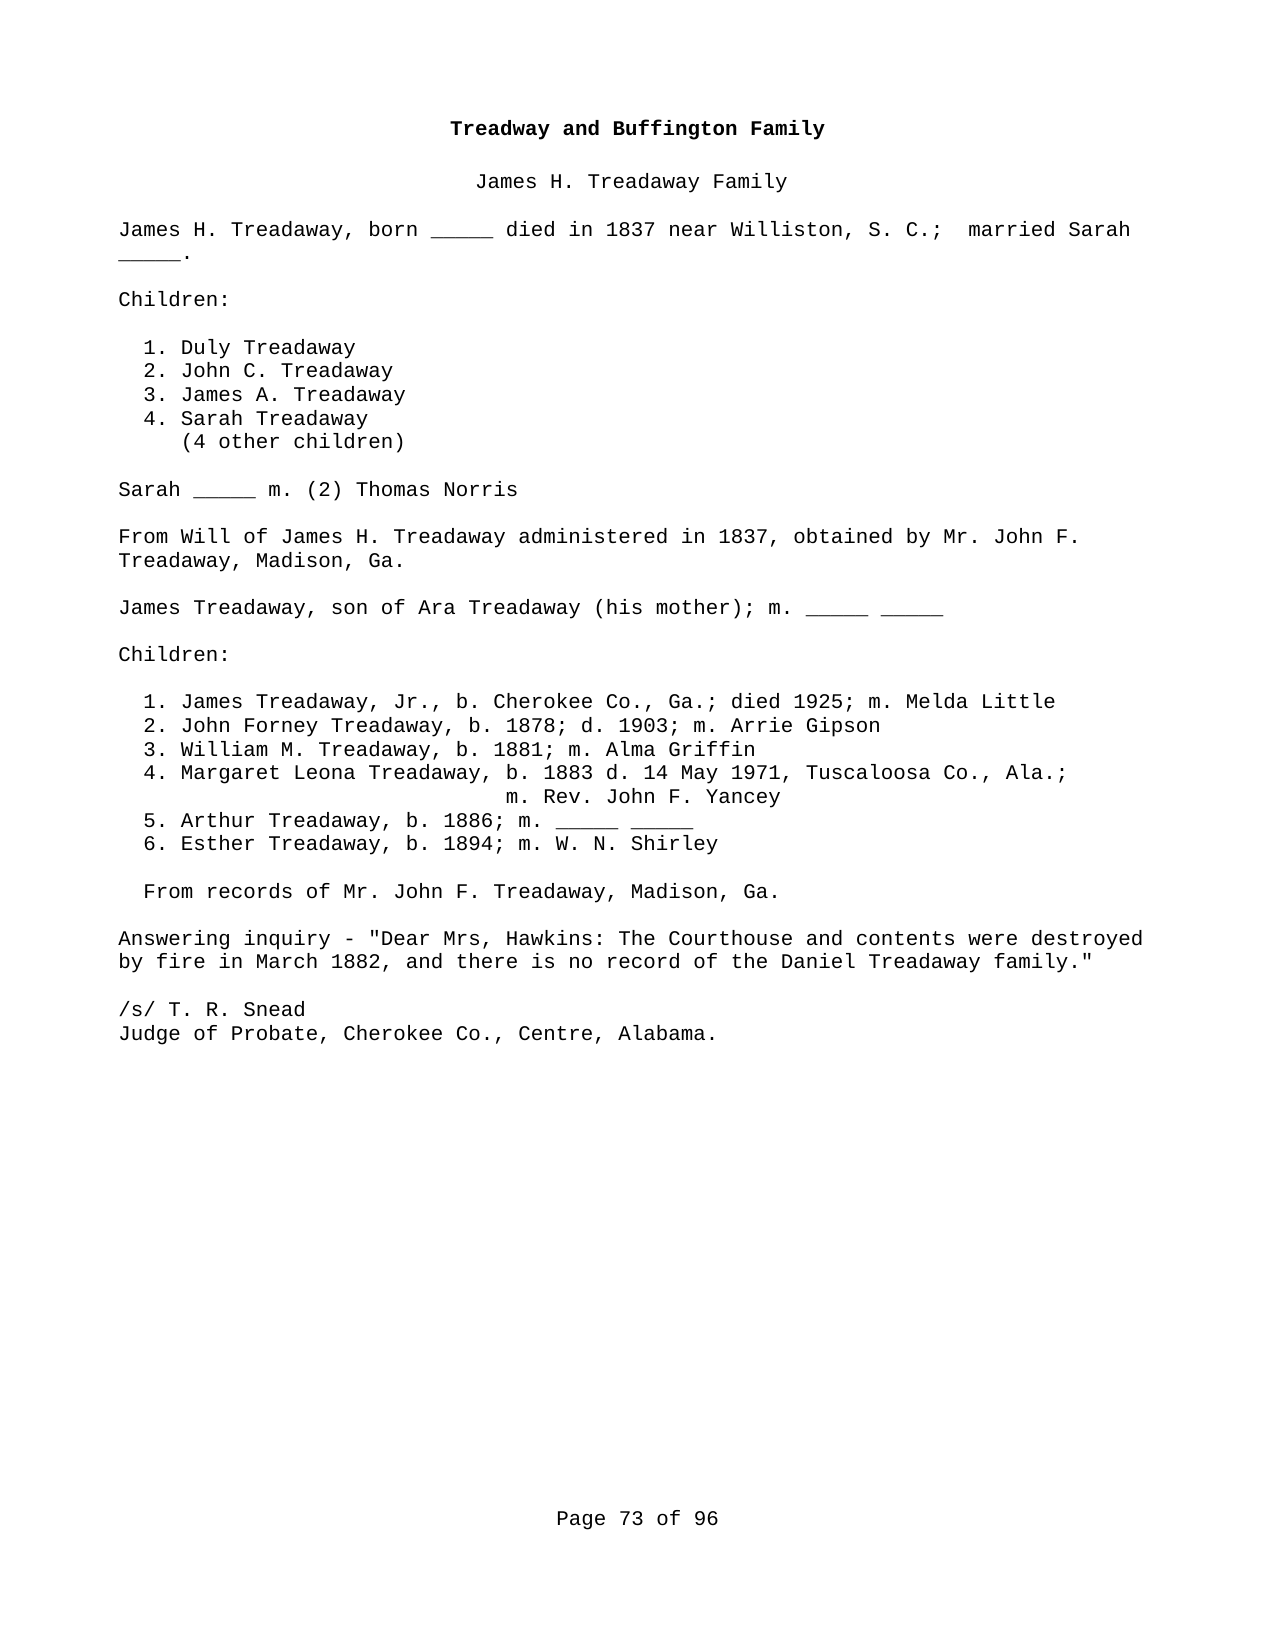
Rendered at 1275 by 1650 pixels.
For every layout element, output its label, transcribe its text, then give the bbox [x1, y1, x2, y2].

text 5. Arthur Treadaway, b. 1886; m. _____ _____ [118, 810, 1157, 833]
text /s/ T. R. Snead [118, 999, 1157, 1022]
text 3. James A. Treadaway [118, 384, 1157, 408]
text From Will of James H. Treadaway administered in 1837, obtained by Mr. John F. Treadaway, Madison, Ga. [118, 526, 1157, 573]
text 2. John Forney Treadaway, b. 1878; d. 1903; m. Arrie Gipson [118, 715, 1157, 739]
text From records of Mr. John F. Treadaway, Madison, Ga. [118, 881, 1157, 904]
text 2. John C. Treadaway [118, 360, 1157, 384]
text Answering inquiry - "Dear Mrs, Hawkins: The Courthouse and contents were destroyed by fire in March 1882, and there is no record of the Daniel Treadaway family." [118, 928, 1157, 975]
text James Treadaway, son of Ara Treadaway (his mother); m. _____ _____ [118, 597, 1157, 621]
text 3. William M. Treadaway, b. 1881; m. Alma Griffin [118, 739, 1157, 762]
text (4 other children) [118, 431, 1157, 455]
text James H. Treadaway, born _____ died in 1837 near Williston, S. C.; married Sarah _____. [118, 218, 1157, 266]
text m. Rev. John F. Yancey [118, 786, 1157, 810]
text 1. Duly Treadaway [118, 337, 1157, 360]
text 1. James Treadaway, Jr., b. Cherokee Co., Ga.; died 1925; m. Melda Little [118, 691, 1157, 715]
text Judge of Probate, Cherokee Co., Centre, Alabama. [118, 1022, 1157, 1046]
text Sarah _____ m. (2) Thomas Norris [118, 479, 1157, 502]
text 4. Sarah Treadaway [118, 408, 1157, 431]
text Children: [118, 289, 1157, 313]
text 4. Margaret Leona Treadaway, b. 1883 d. 14 May 1971, Tuscaloosa Co., Ala.; [118, 762, 1157, 786]
text 6. Esther Treadaway, b. 1894; m. W. N. Shirley [118, 833, 1157, 857]
text Children: [118, 644, 1157, 668]
text James H. Treadaway Family [118, 171, 1157, 195]
